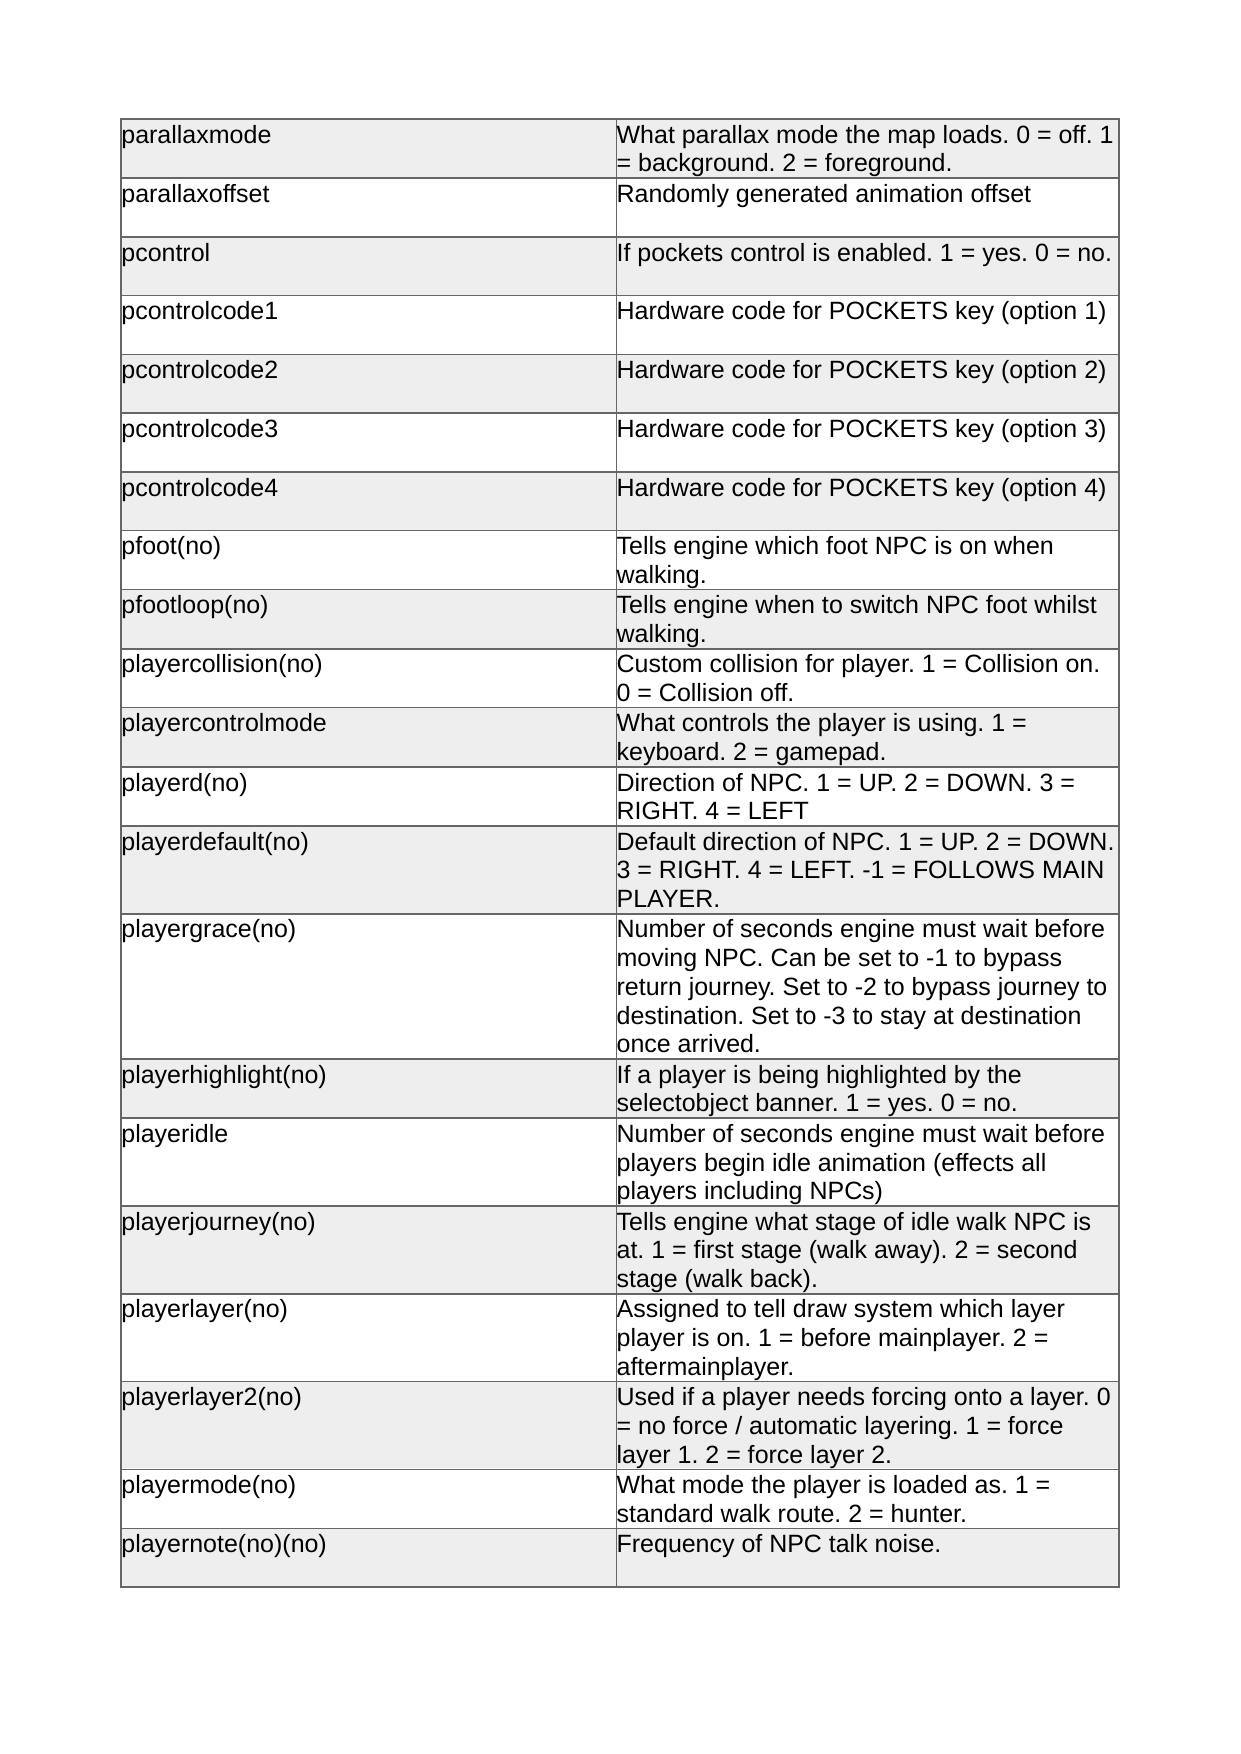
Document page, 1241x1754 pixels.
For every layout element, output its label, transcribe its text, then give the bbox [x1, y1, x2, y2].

table_cell pcontrolcode4 [122, 473, 616, 530]
table_cell playercontrolmode [122, 708, 616, 766]
table_cell parallaxoffset [122, 179, 616, 236]
table_cell Number of seconds engine must wait before moving NPC. Can be set to -1 to bypass return journey. Set to -2 to bypass journey to destination. Set to -3 to stay at destination once arrived. [617, 915, 1118, 1058]
table_cell pcontrol [122, 238, 616, 295]
table_cell pfoot(no) [122, 531, 616, 589]
table_cell parallaxmode [122, 120, 616, 177]
table_cell Default direction of NPC. 1 = UP. 2 = DOWN. 3 = RIGHT. 4 = LEFT. -1 = FOLLOWS MAIN PLAYER. [617, 827, 1118, 913]
table_cell Custom collision for player. 1 = Collision on. 0 = Collision off. [617, 650, 1118, 707]
table_cell Tells engine which foot NPC is on when walking. [617, 531, 1118, 589]
table_cell Hardware code for POCKETS key (option 2) [617, 355, 1118, 412]
table_cell playercollision(no) [122, 650, 616, 707]
table_cell Frequency of NPC talk noise. [617, 1529, 1118, 1586]
table_cell playerlayer(no) [122, 1295, 616, 1381]
table_cell pcontrolcode1 [122, 296, 616, 353]
table_cell Hardware code for POCKETS key (option 3) [617, 414, 1118, 471]
table_cell Assigned to tell draw system which layer player is on. 1 = before mainplayer. 2 = aftermainplayer. [617, 1295, 1118, 1381]
table_cell If pockets control is enabled. 1 = yes. 0 = no. [617, 238, 1118, 295]
table_cell playermode(no) [122, 1470, 616, 1527]
table_cell pfootloop(no) [122, 590, 616, 648]
table_cell Hardware code for POCKETS key (option 4) [617, 473, 1118, 530]
table_cell playerhighlight(no) [122, 1060, 616, 1117]
table_cell What parallax mode the map loads. 0 = off. 1 = background. 2 = foreground. [617, 120, 1118, 177]
table_cell If a player is being highlighted by the selectobject banner. 1 = yes. 0 = no. [617, 1060, 1118, 1117]
table_cell Direction of NPC. 1 = UP. 2 = DOWN. 3 = RIGHT. 4 = LEFT [617, 768, 1118, 825]
table_cell Used if a player needs forcing onto a layer. 0 = no force / automatic layering. 1 = force layer 1. 2 = force layer 2. [617, 1382, 1118, 1468]
table_cell playernote(no)(no) [122, 1529, 616, 1586]
table_cell playerjourney(no) [122, 1207, 616, 1293]
table_cell Tells engine what stage of idle walk NPC is at. 1 = first stage (walk away). 2 = second stage (walk back). [617, 1207, 1118, 1293]
table_cell Tells engine when to switch NPC foot whilst walking. [617, 590, 1118, 648]
table_cell playeridle [122, 1119, 616, 1205]
table_cell pcontrolcode3 [122, 414, 616, 471]
table_cell playergrace(no) [122, 915, 616, 1058]
table_cell Hardware code for POCKETS key (option 1) [617, 296, 1118, 353]
table_cell playerdefault(no) [122, 827, 616, 913]
table_cell playerlayer2(no) [122, 1382, 616, 1468]
table_cell What mode the player is loaded as. 1 = standard walk route. 2 = hunter. [617, 1470, 1118, 1527]
table_cell playerd(no) [122, 768, 616, 825]
table_cell Randomly generated animation offset [617, 179, 1118, 236]
table_cell What controls the player is using. 1 = keyboard. 2 = gamepad. [617, 708, 1118, 766]
table_cell Number of seconds engine must wait before players begin idle animation (effects all players including NPCs) [617, 1119, 1118, 1205]
table_cell pcontrolcode2 [122, 355, 616, 412]
